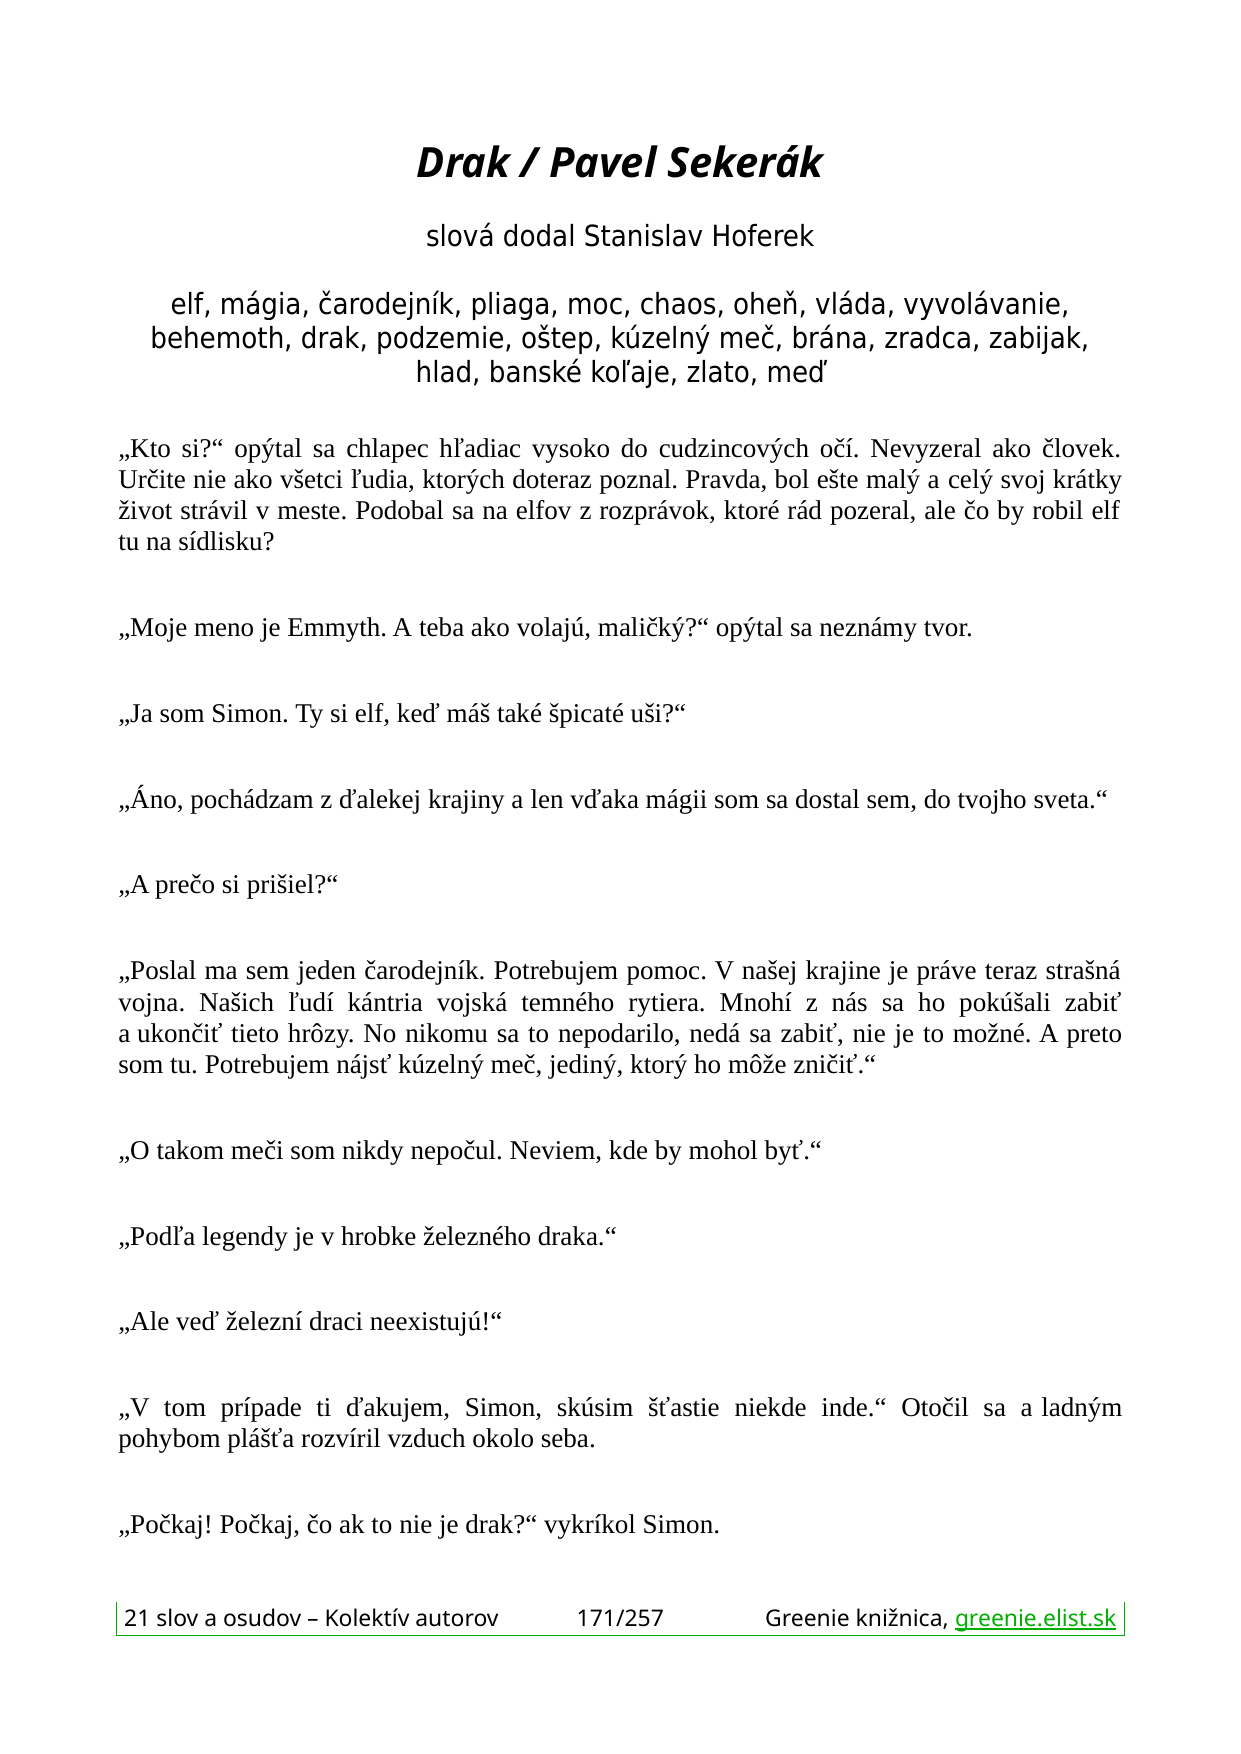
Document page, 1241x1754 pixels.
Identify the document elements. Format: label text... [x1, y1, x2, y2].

text „Počkaj! Počkaj, čo ak to nie je drak?“ vykríkol Simon. [118, 1508, 1122, 1539]
text „O takom meči som nikdy nepočul. Neviem, kde by mohol byť.“ [118, 1134, 1122, 1165]
text „Áno, pochádzam z ďalekej krajiny a len vďaka mágii som sa dostal sem, do tvojho sveta.“ [118, 783, 1122, 814]
text „Ja som Simon. Ty si elf, keď máš také špicaté uši?“ [118, 697, 1122, 728]
text „Podľa legendy je v hrobke železného draka.“ [118, 1219, 1122, 1251]
text elf, mágia, čarodejník, pliaga, moc, chaos, oheň, vláda, vyvolávanie, behemoth, drak, podzemie, oštep, kúzelný meč, brána, zradca, zabijak, hlad, banské koľaje, zlato, meď [118, 287, 1122, 389]
text „Kto si?“ opýtal sa chlapec hľadiac vysoko do cudzincových očí. Nevyzeral ako človek. Určite nie ako všetci ľudia, ktorých doteraz poznal. Pravda, bol ešte malý a celý svoj krátky život strávil v meste. Podobal sa na elfov z rozprávok, ktoré rád pozeral, ale čo by robil elf tu na sídlisku? [118, 432, 1122, 556]
text „Poslal ma sem jeden čarodejník. Potrebujem pomoc. V našej krajine je práve teraz strašná vojna. Našich ľudí kántria vojská temného rytiera. Mnohí z nás sa ho pokúšali zabiť a ukončiť tieto hrôzy. No nikomu sa to nepodarilo, nedá sa zabiť, nie je to možné. A preto som tu. Potrebujem nájsť kúzelný meč, jediný, ktorý ho môže zničiť.“ [118, 954, 1122, 1079]
text „Moje meno je Emmyth. A teba ako volajú, maličký?“ opýtal sa neznámy tvor. [118, 611, 1122, 642]
text slová dodal Stanislav Hoferek [118, 219, 1122, 253]
text „Ale veď železní draci neexistujú!“ [118, 1305, 1122, 1337]
text „A prečo si prišiel?“ [118, 869, 1122, 900]
subtitle Drak / Pavel Sekerák [118, 133, 1122, 190]
text „V tom prípade ti ďakujem, Simon, skúsim šťastie niekde inde.“ Otočil sa a ladným pohybom plášťa rozvíril vzduch okolo seba. [118, 1391, 1122, 1453]
